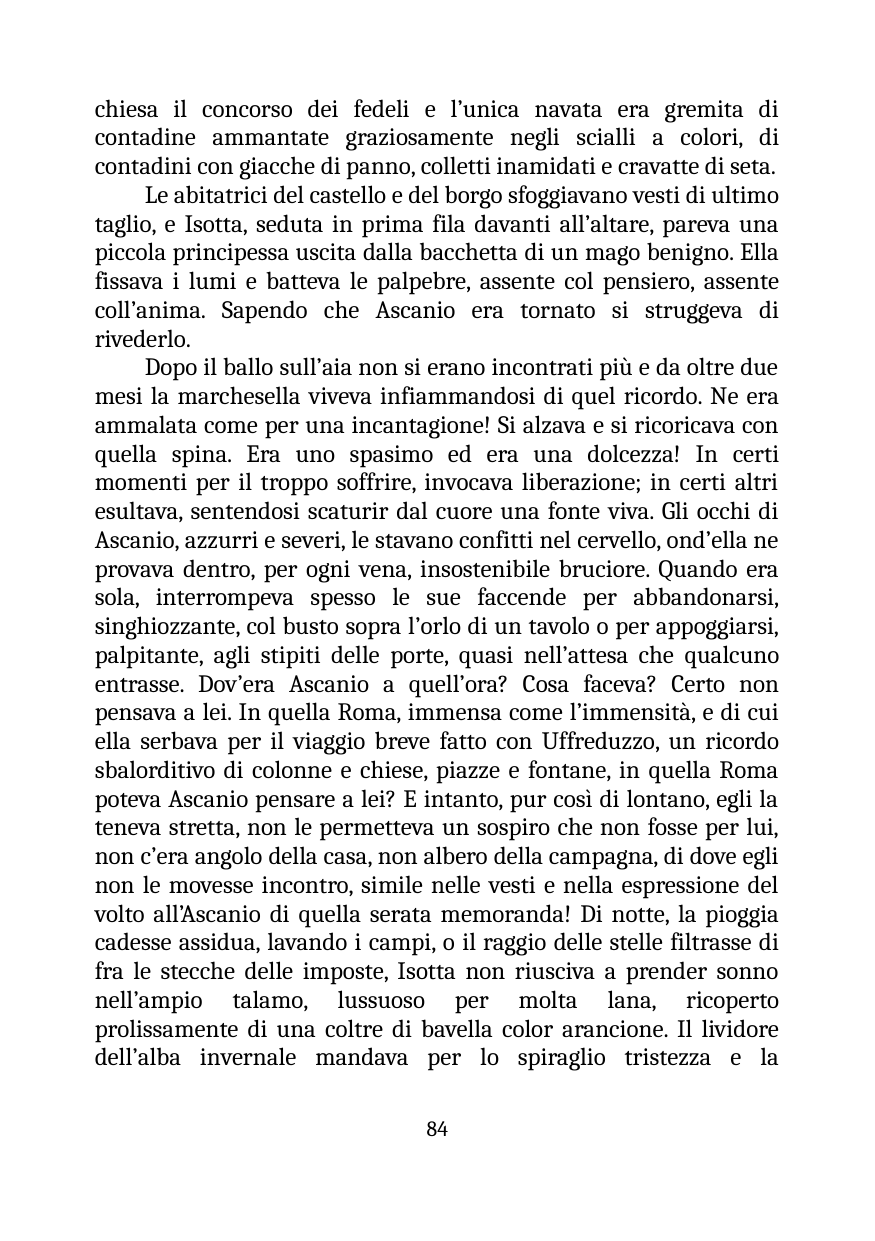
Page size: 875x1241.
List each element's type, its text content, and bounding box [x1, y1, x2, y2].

text Dopo il ballo sull’aia non si erano incontrati più e da oltre due mesi la marchesella viveva infiammandosi di quel ricordo. Ne era ammalata come per una incantagione! Si alzava e si ricoricava con quella spina. Era uno spasimo ed era una dolcezza! In certi momenti per il troppo soffrire, invocava liberazione; in certi altri esultava, sentendosi scaturir dal cuore una fonte viva. Gli occhi di Ascanio, azzurri e severi, le stavano confitti nel cervello, ond’ella ne provava dentro, per ogni vena, insostenibile bruciore. Quando era sola, interrompeva spesso le sue faccende per abbandonarsi, singhiozzante, col busto sopra l’orlo di un tavolo o per appoggiarsi, palpitante, agli stipiti delle porte, quasi nell’attesa che qualcuno entrasse. Dov’era Ascanio a quell’ora? Cosa faceva? Certo non pensava a lei. In quella Roma, immensa come l’immensità, e di cui ella serbava per il viaggio breve fatto con Uffreduzzo, un ricordo sbalorditivo di colonne e chiese, piazze e fontane, in quella Roma poteva Ascanio pensare a lei? E intanto, pur così di lontano, egli la teneva stretta, non le permetteva un sospiro che non fosse per lui, non c’era angolo della casa, non albero della campagna, di dove egli non le movesse incontro, simile nelle vesti e nella espressione del volto all’Ascanio di quella serata memoranda! Di notte, la pioggia cadesse assidua, lavando i campi, o il raggio delle stelle filtrasse di fra le stecche delle imposte, Isotta non riusciva a prender sonno nell’ampio talamo, lussuoso per molta lana, ricoperto prolissamente di una coltre di bavella color arancione. Il lividore dell’alba invernale mandava per lo spiraglio tristezza e la [94, 353, 779, 1072]
text Le abitatrici del castello e del borgo sfoggiavano vesti di ultimo taglio, e Isotta, seduta in prima fila davanti all’altare, pareva una piccola principessa uscita dalla bacchetta di un mago benigno. Ella fissava i lumi e batteva le palpebre, assente col pensiero, assente coll’anima. Sapendo che Ascanio era tornato si struggeva di rivederlo. [94, 181, 779, 353]
text chiesa il concorso dei fedeli e l’unica navata era gremita di contadine ammantate graziosamente negli scialli a colori, di contadini con giacche di panno, colletti inamidati e cravatte di seta. [94, 94, 779, 181]
